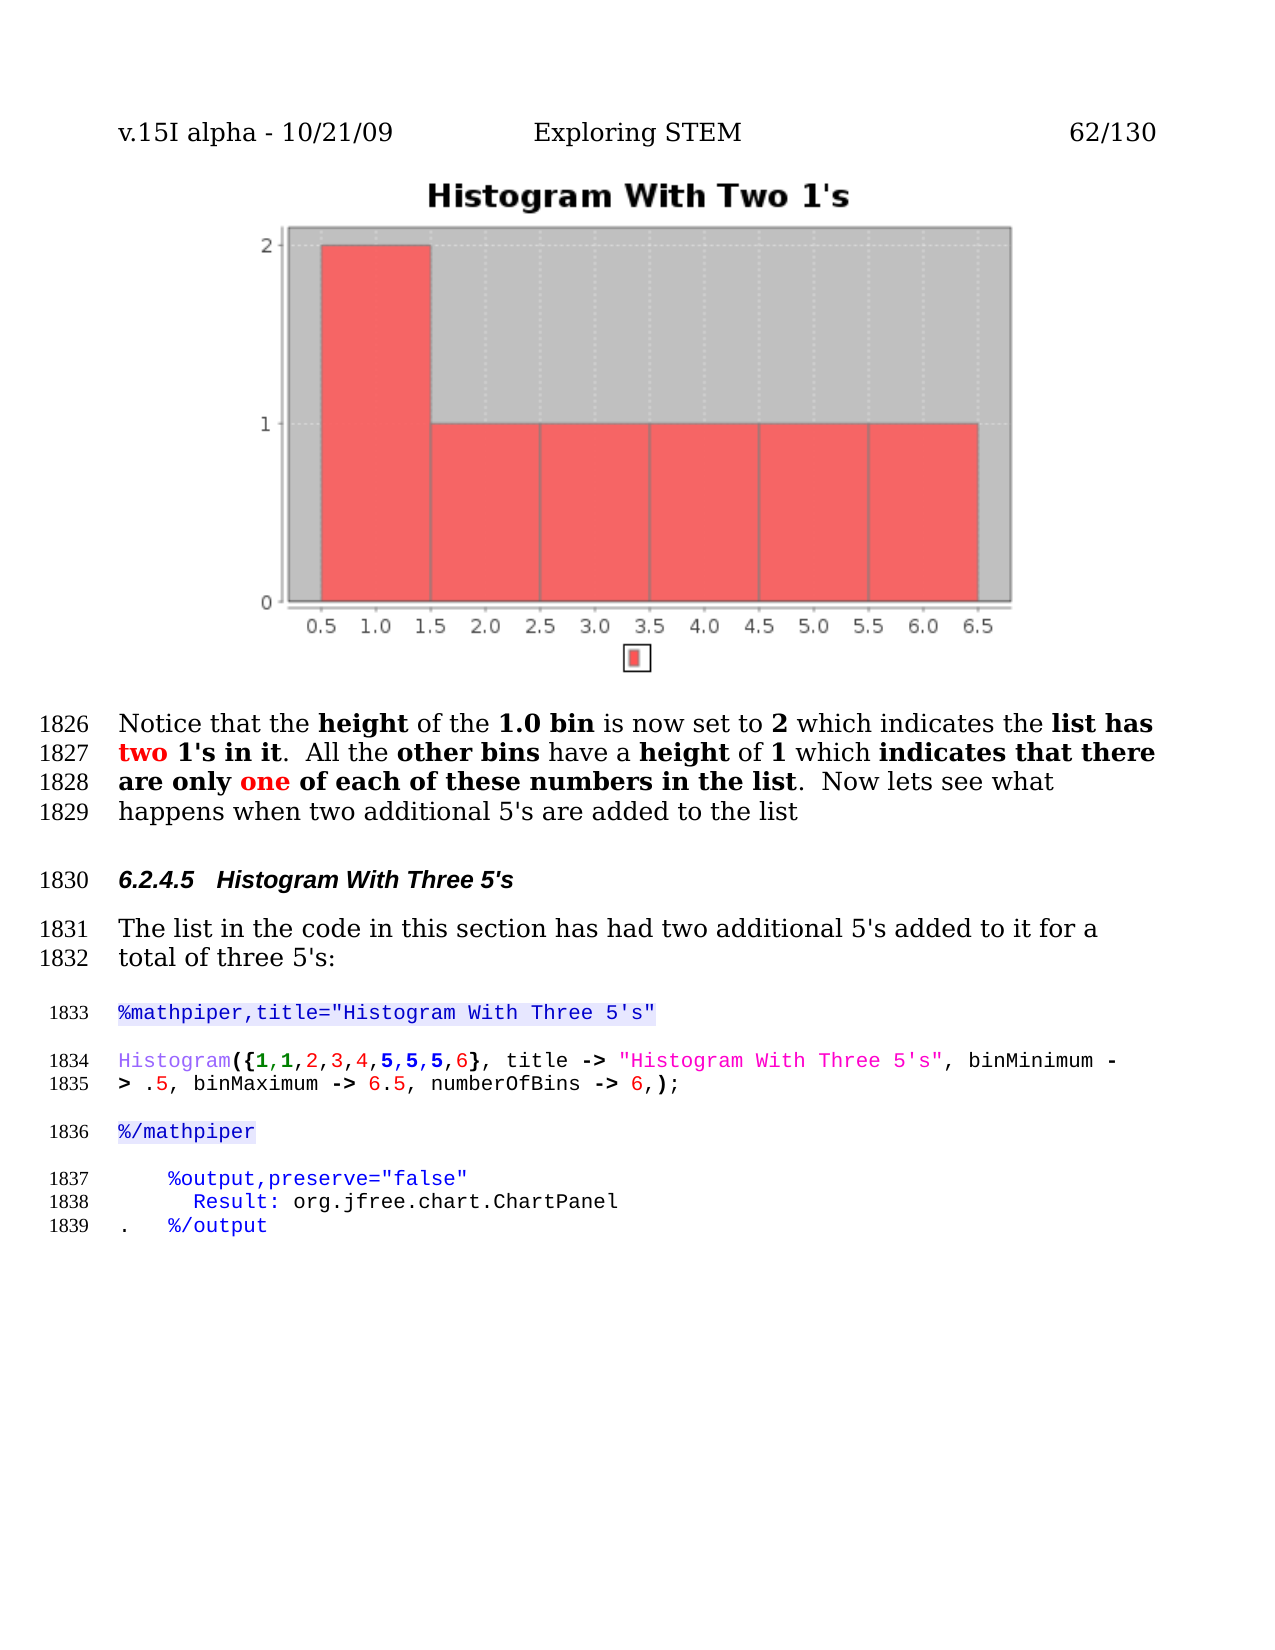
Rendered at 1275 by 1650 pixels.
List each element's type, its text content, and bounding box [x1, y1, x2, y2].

text %output,preserve="false" [118, 1168, 1157, 1192]
text Histogram({1,1,2,3,4,5,5,5,6}, title -> "Histogram With Three 5's", binMinimum -> .5, binMaximum -> 6.5, numberOfBins -> 6,); [118, 1050, 1157, 1097]
text %mathpiper,title="Histogram With Three 5's" [118, 1002, 1157, 1026]
text Notice that the height of the 1.0 bin is now set to 2 which indicates the list has two 1's in it. All the other bins have a height of 1 which indicates that there are only one of each of these numbers in the list. Now lets see what happens when two additional 5's are added to the list [118, 708, 1157, 826]
text . %/output [118, 1215, 1157, 1239]
text %/mathpiper [118, 1121, 1157, 1144]
picture [245, 176, 1030, 674]
text Result: org.jfree.chart.ChartPanel [118, 1192, 1157, 1215]
subtitle Histogram With Three 5's [118, 865, 1157, 893]
text The list in the code in this section has had two additional 5's added to it for a total of three 5's: [118, 914, 1157, 973]
